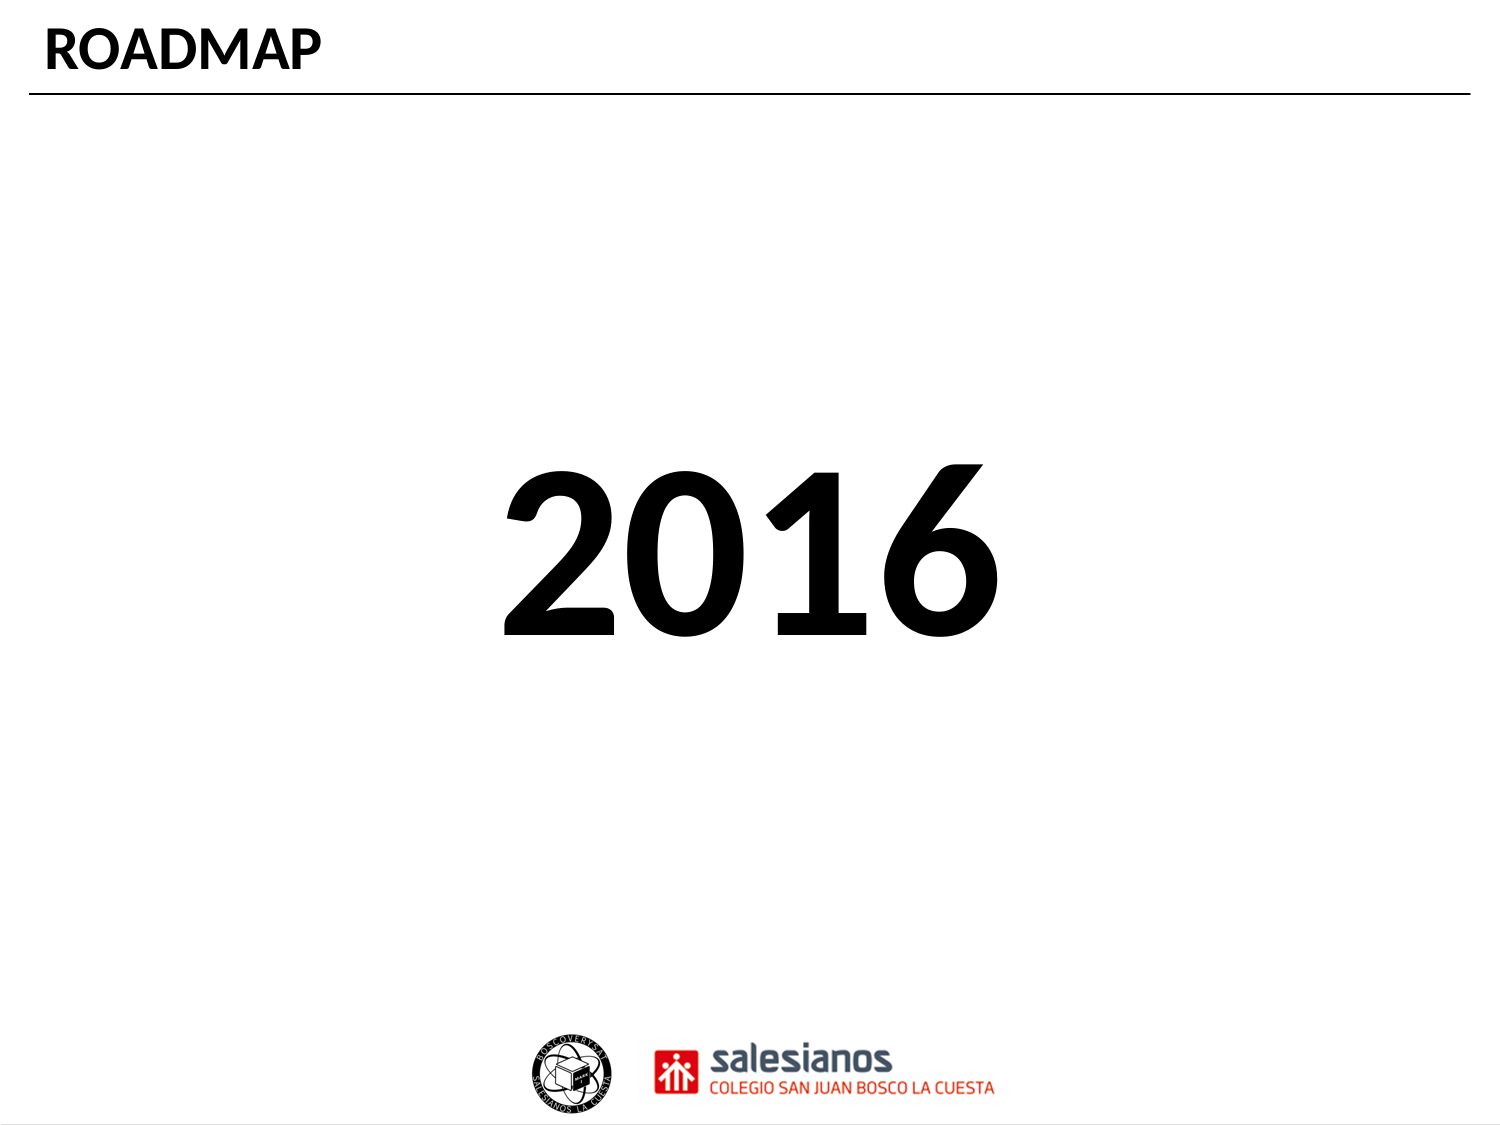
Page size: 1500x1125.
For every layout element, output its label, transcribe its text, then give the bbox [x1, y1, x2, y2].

picture [0, 693, 1500, 1125]
text_box ROADMAP [29, 0, 1472, 90]
text_box 2016 [0, 377, 1500, 693]
picture [0, 0, 1500, 377]
